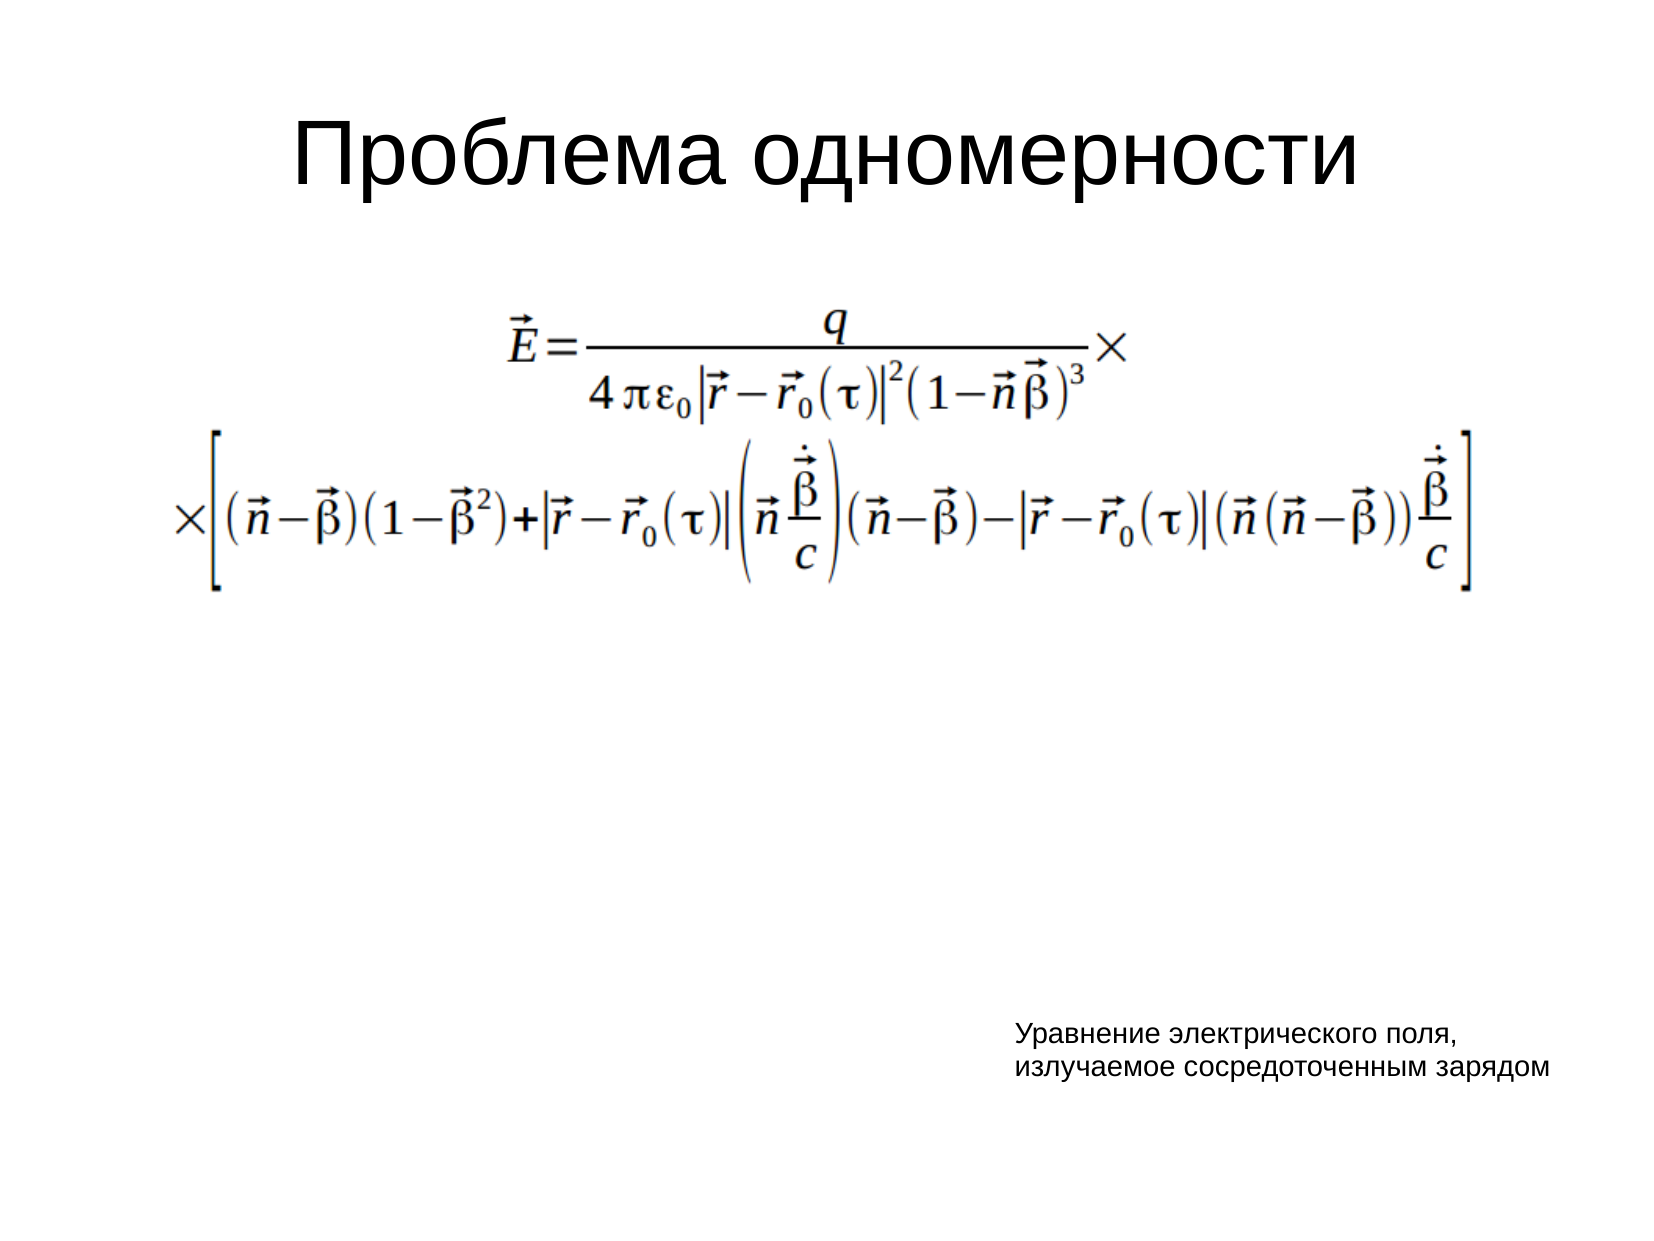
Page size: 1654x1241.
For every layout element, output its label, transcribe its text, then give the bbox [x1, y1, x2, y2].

text_box Уравнение электрического поля, излучаемое сосредоточенным зарядом [999, 1009, 1636, 1156]
title Проблема одномерности [82, 49, 1571, 257]
picture [139, 293, 1486, 601]
